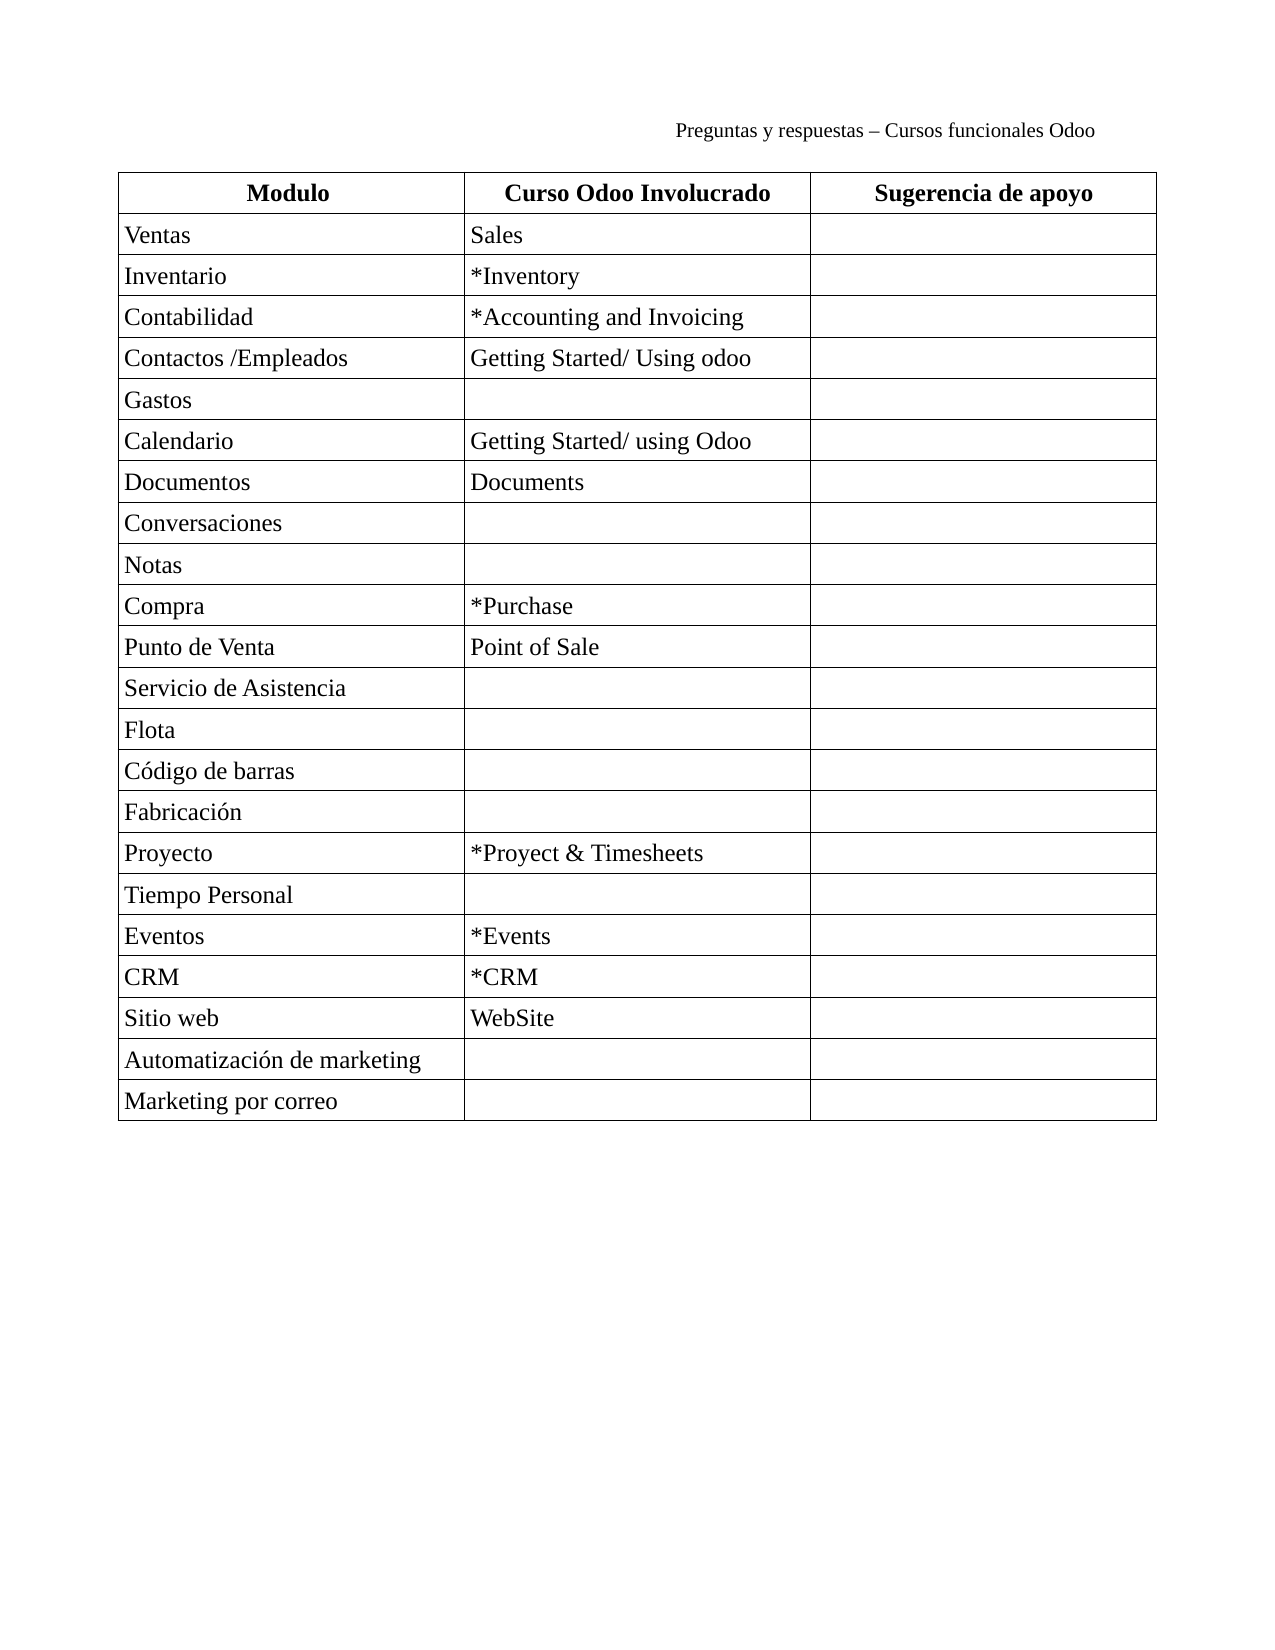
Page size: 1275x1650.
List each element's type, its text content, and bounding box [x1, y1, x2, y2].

table_cell [811, 461, 1156, 502]
table_cell [811, 750, 1156, 790]
table_cell [465, 874, 810, 914]
table_cell Proyecto [119, 833, 464, 873]
table_cell Tiempo Personal [119, 874, 464, 914]
table_cell [811, 709, 1156, 749]
table_cell Notas [119, 544, 464, 584]
table_cell Compra [119, 585, 464, 625]
table_cell *CRM [465, 956, 810, 997]
table_cell Getting Started/ using Odoo [465, 420, 810, 460]
table_cell Contactos /Empleados [119, 338, 464, 378]
table_cell Sitio web [119, 998, 464, 1038]
table_cell Flota [119, 709, 464, 749]
table_cell [811, 668, 1156, 708]
table_cell [811, 1080, 1156, 1120]
table_cell Curso Odoo Involucrado [465, 173, 810, 213]
table_cell [811, 503, 1156, 543]
table_cell Ventas [119, 214, 464, 254]
table_cell [811, 833, 1156, 873]
table_cell [811, 1039, 1156, 1079]
table_cell [811, 214, 1156, 254]
table_cell Sales [465, 214, 810, 254]
table_cell Servicio de Asistencia [119, 668, 464, 708]
table_cell *Purchase [465, 585, 810, 625]
table_cell *Inventory [465, 255, 810, 295]
table_cell [811, 255, 1156, 295]
table_cell [811, 874, 1156, 914]
table_cell *Events [465, 915, 810, 955]
table_cell [811, 296, 1156, 337]
table_cell [465, 1080, 810, 1120]
table_cell CRM [119, 956, 464, 997]
table_cell [811, 585, 1156, 625]
table_cell Contabilidad [119, 296, 464, 337]
table_cell [811, 544, 1156, 584]
table_cell Documents [465, 461, 810, 502]
table_cell [465, 379, 810, 419]
table_cell [811, 420, 1156, 460]
table_cell Conversaciones [119, 503, 464, 543]
table_cell [465, 668, 810, 708]
table_cell [811, 915, 1156, 955]
table_cell Eventos [119, 915, 464, 955]
table_cell Getting Started/ Using odoo [465, 338, 810, 378]
table_cell *Proyect & Timesheets [465, 833, 810, 873]
table_cell Modulo [119, 173, 464, 213]
table_cell [465, 750, 810, 790]
table_cell Documentos [119, 461, 464, 502]
table_cell [811, 956, 1156, 997]
table_cell [465, 1039, 810, 1079]
table_cell Gastos [119, 379, 464, 419]
table_cell Punto de Venta [119, 626, 464, 667]
table_cell Código de barras [119, 750, 464, 790]
table_cell [811, 626, 1156, 667]
table_cell Inventario [119, 255, 464, 295]
table_cell Point of Sale [465, 626, 810, 667]
table_cell [465, 503, 810, 543]
table_cell [811, 791, 1156, 832]
table_cell WebSite [465, 998, 810, 1038]
table_cell Sugerencia de apoyo [811, 173, 1156, 213]
table_cell [465, 544, 810, 584]
table_cell [465, 709, 810, 749]
table_cell [465, 791, 810, 832]
table_cell Calendario [119, 420, 464, 460]
table_cell *Accounting and Invoicing [465, 296, 810, 337]
table_cell [811, 998, 1156, 1038]
table_cell Automatización de marketing [119, 1039, 464, 1079]
table_cell Fabricación [119, 791, 464, 832]
table_cell Marketing por correo [119, 1080, 464, 1120]
table_cell [811, 338, 1156, 378]
table_cell [811, 379, 1156, 419]
